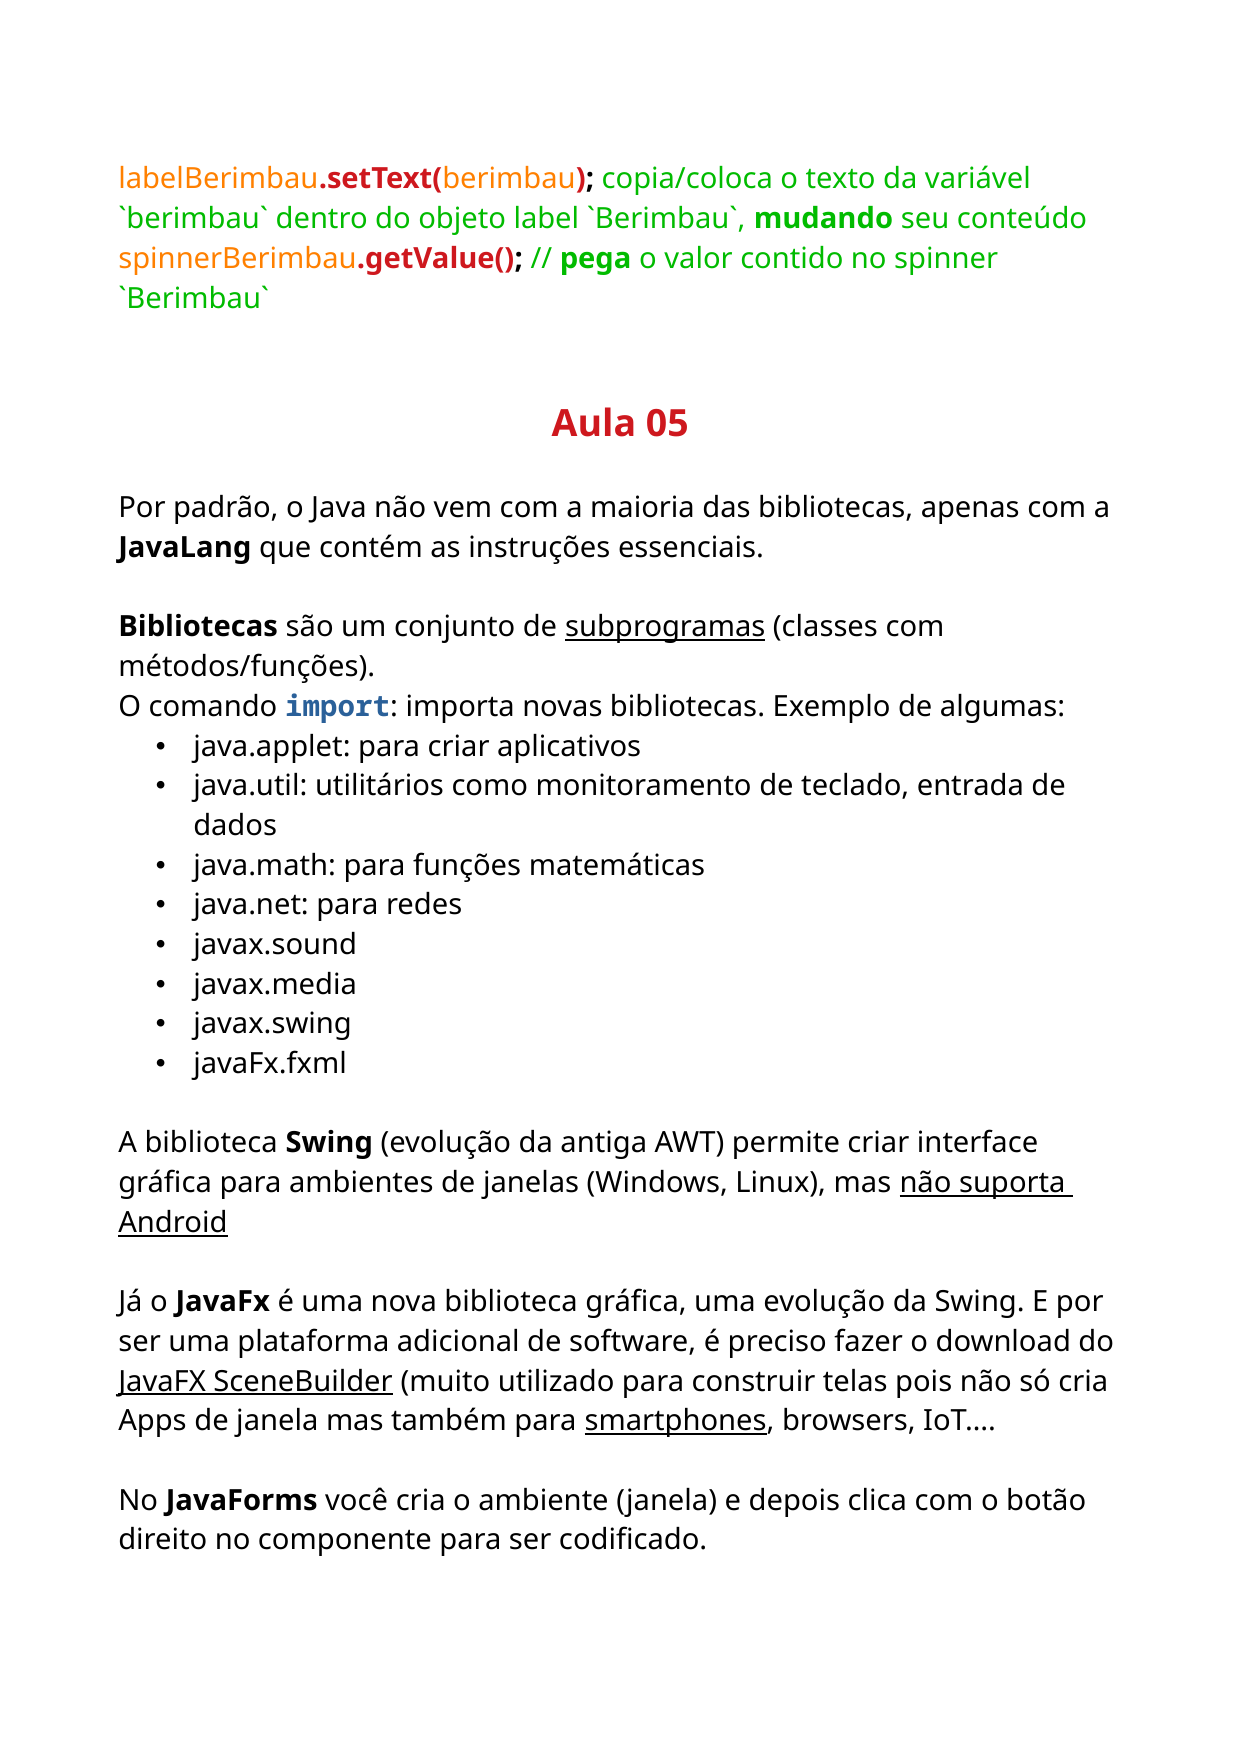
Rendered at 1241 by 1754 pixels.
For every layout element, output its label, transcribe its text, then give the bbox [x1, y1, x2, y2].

text O comando import: importa novas bibliotecas. Exemplo de algumas: [118, 685, 1122, 725]
text Já o JavaFx é uma nova biblioteca gráfica, uma evolução da Swing. E por ser uma plataforma adicional de software, é preciso fazer o download do JavaFX SceneBuilder (muito utilizado para construir telas pois não só cria Apps de janela mas também para smartphones, browsers, IoT…. [118, 1280, 1122, 1439]
text Por padrão, o Java não vem com a maioria das bibliotecas, apenas com a JavaLang que contém as instruções essenciais. [118, 487, 1122, 566]
list javaFx.fxml [156, 1042, 1122, 1082]
list javax.swing [156, 1003, 1122, 1042]
text Bibliotecas são um conjunto de subprogramas (classes com métodos/funções). [118, 606, 1146, 685]
text labelBerimbau.setText(berimbau); copia/coloca o texto da variável `berimbau` dentro do objeto label `Berimbau`, mudando seu conteúdo [118, 158, 1122, 237]
list java.applet: para criar aplicativos [156, 725, 1122, 764]
text spinnerBerimbau.getValue(); // pega o valor contido no spinner `Berimbau` [118, 237, 1122, 317]
list javax.sound [156, 923, 1122, 963]
list java.net: para redes [156, 883, 1122, 923]
list javax.media [156, 963, 1122, 1003]
text No JavaForms você cria o ambiente (janela) e depois clica com o botão direito no componente para ser codificado. [118, 1479, 1122, 1558]
text Aula 05 [118, 396, 1122, 447]
list java.math: para funções matemáticas [156, 844, 1122, 883]
list java.util: utilitários como monitoramento de teclado, entrada de dados [156, 764, 1122, 844]
text A biblioteca Swing (evolução da antiga AWT) permite criar interface gráfica para ambientes de janelas (Windows, Linux), mas não suporta Android [118, 1122, 1122, 1241]
